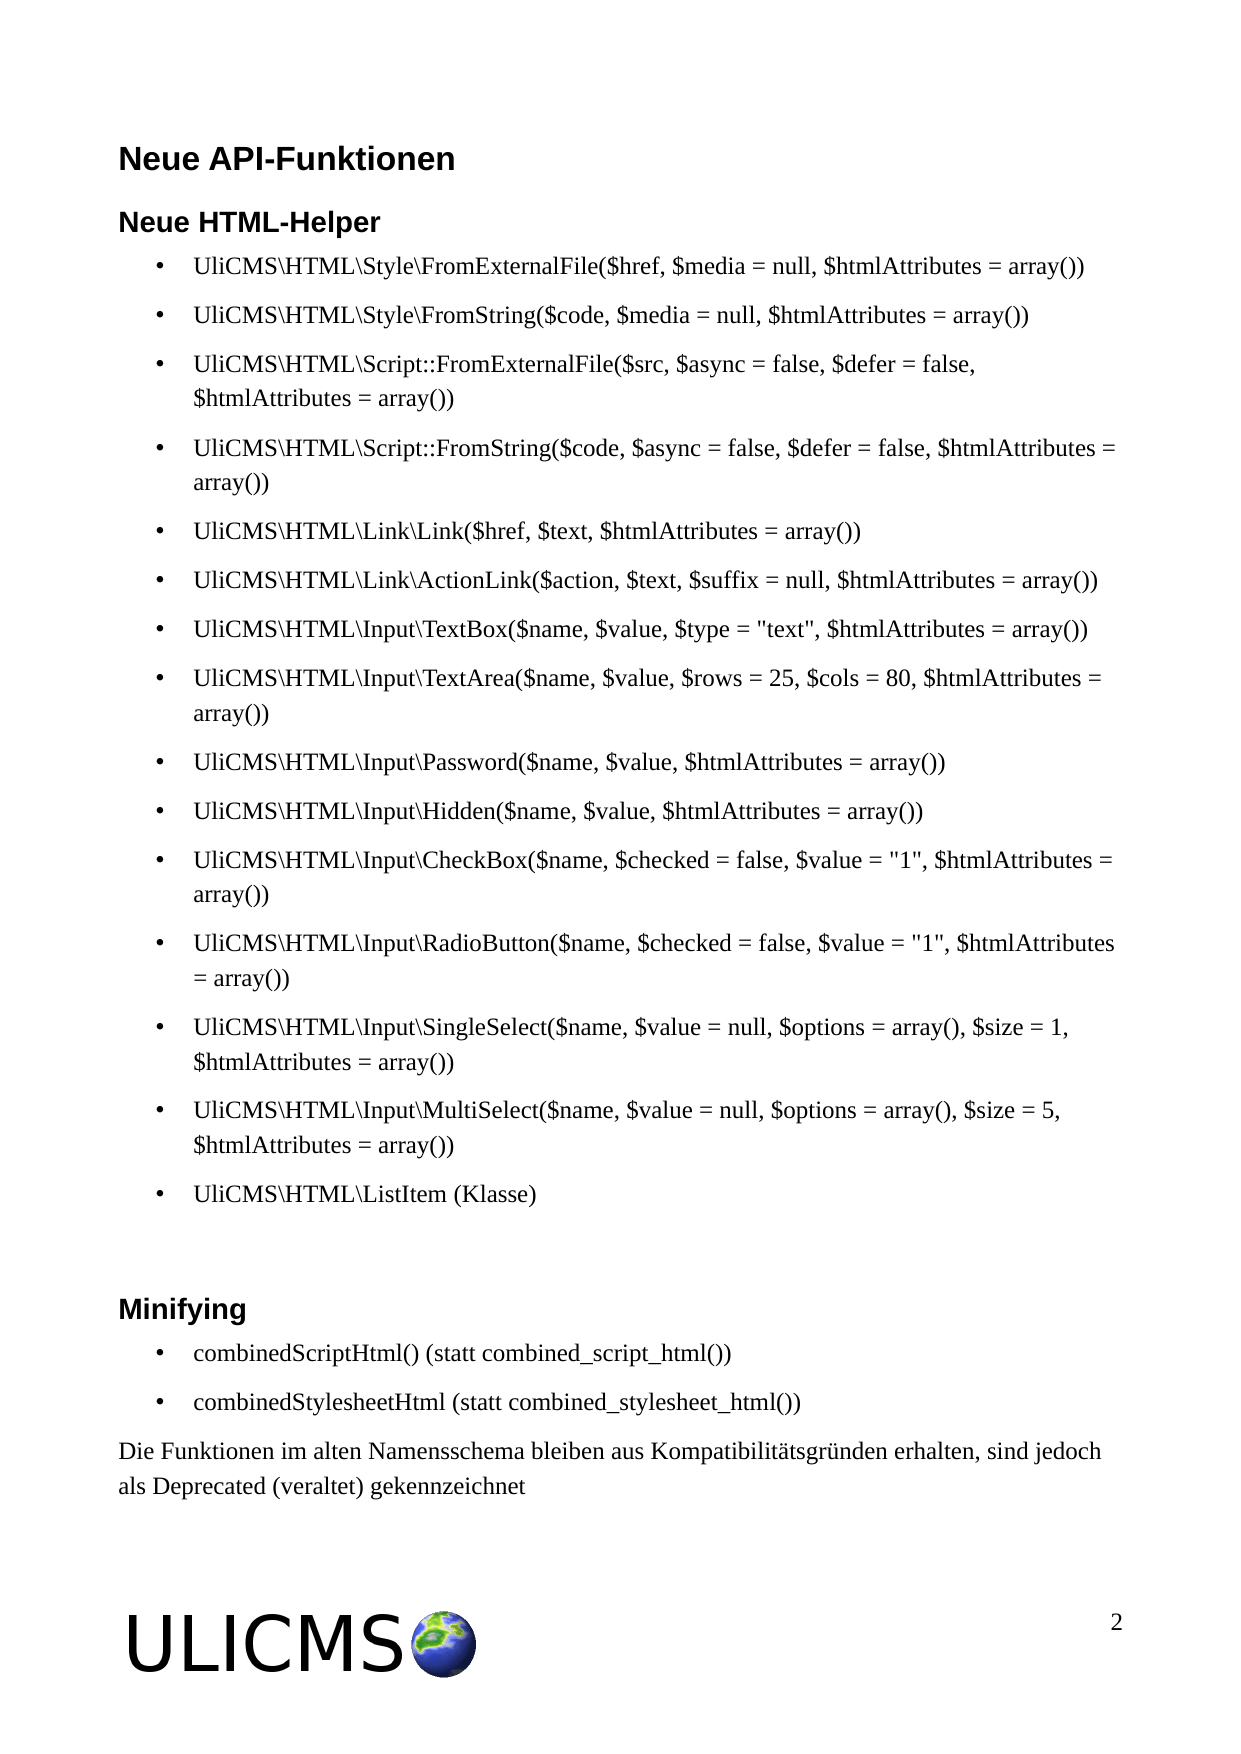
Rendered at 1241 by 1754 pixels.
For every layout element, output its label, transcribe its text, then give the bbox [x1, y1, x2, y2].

list combinedScriptHtml() (statt combined_script_html()) [156, 1338, 1123, 1367]
list combinedStylesheetHtml (statt combined_stylesheet_html()) [156, 1387, 1123, 1416]
list UliCMS\HTML\Script::FromExternalFile($src, $async = false, $defer = false, $htmlAttributes = array()) [156, 349, 1123, 412]
list UliCMS\HTML\Input\Password($name, $value, $htmlAttributes = array()) [156, 747, 1123, 776]
list UliCMS\HTML\Script::FromString($code, $async = false, $defer = false, $htmlAttributes = array()) [156, 433, 1123, 496]
subtitle Neue API-Funktionen [118, 139, 1123, 178]
list UliCMS\HTML\Input\SingleSelect($name, $value = null, $options = array(), $size = 1, $htmlAttributes = array()) [156, 1012, 1123, 1075]
list UliCMS\HTML\Input\Hidden($name, $value, $htmlAttributes = array()) [156, 796, 1123, 825]
list UliCMS\HTML\ListItem (Klasse) [156, 1179, 1123, 1208]
subtitle Minifying [118, 1292, 1123, 1326]
list UliCMS\HTML\Link\ActionLink($action, $text, $suffix = null, $htmlAttributes = array()) [156, 565, 1123, 594]
list UliCMS\HTML\Input\TextArea($name, $value, $rows = 25, $cols = 80, $htmlAttributes = array()) [156, 663, 1123, 727]
list UliCMS\HTML\Input\CheckBox($name, $checked = false, $value = "1", $htmlAttributes = array()) [156, 845, 1123, 908]
list UliCMS\HTML\Style\FromExternalFile($href, $media = null, $htmlAttributes = array()) [156, 251, 1123, 280]
list UliCMS\HTML\Style\FromString($code, $media = null, $htmlAttributes = array()) [156, 300, 1123, 329]
text Die Funktionen im alten Namensschema bleiben aus Kompatibilitätsgründen erhalten, sind jedoch als Deprecated (veraltet) gekennzeichnet [118, 1436, 1123, 1499]
list UliCMS\HTML\Input\MultiSelect($name, $value = null, $options = array(), $size = 5, $htmlAttributes = array()) [156, 1096, 1123, 1159]
list UliCMS\HTML\Input\RadioButton($name, $checked = false, $value = "1", $htmlAttributes = array()) [156, 928, 1123, 992]
subtitle Neue HTML-Helper [118, 205, 1123, 238]
list UliCMS\HTML\Link\Link($href, $text, $htmlAttributes = array()) [156, 516, 1123, 545]
list UliCMS\HTML\Input\TextBox($name, $value, $type = "text", $htmlAttributes = array()) [156, 614, 1123, 643]
picture [118, 1607, 479, 1681]
